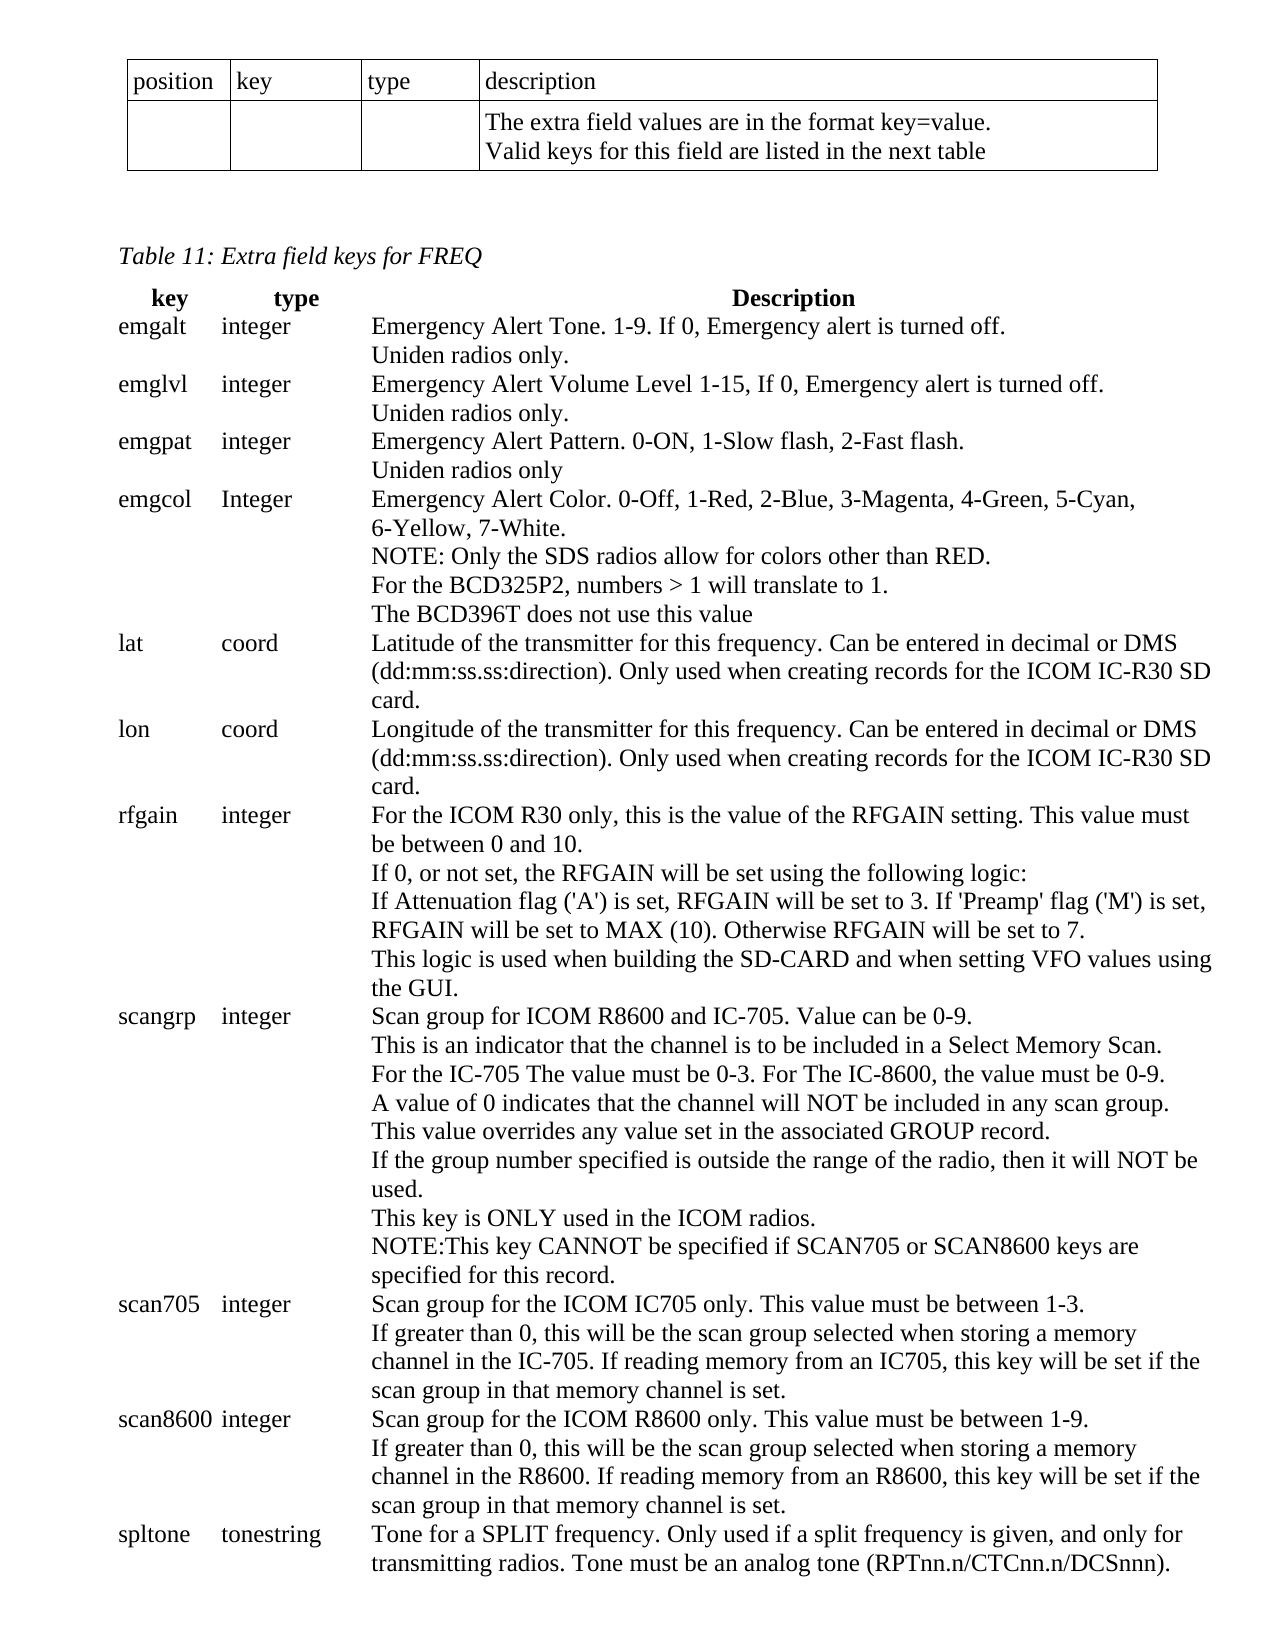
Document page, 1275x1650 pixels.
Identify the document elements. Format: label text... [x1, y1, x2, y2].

table_cell Emergency Alert Tone. 1-9. If 0, Emergency alert is turned off. Uniden radios only. [371, 311, 1216, 369]
table_cell integer [221, 311, 371, 369]
table_cell tonestring [221, 1519, 371, 1576]
table_cell coord [221, 714, 371, 800]
table_cell Longitude of the transmitter for this frequency. Can be entered in decimal or DMS (dd:mm:ss.ss:direction). Only used when creating records for the ICOM IC-R30 SD card. [371, 714, 1216, 800]
table_cell spltone [118, 1519, 221, 1576]
table_header type [362, 60, 479, 100]
table_cell Integer [221, 484, 371, 628]
table_cell Scan group for the ICOM R8600 only. This value must be between 1-9. If greater than 0, this will be the scan group selected when storing a memory channel in the R8600. If reading memory from an R8600, this key will be set if the scan group in that memory channel is set. [371, 1404, 1216, 1519]
table_cell rfgain [118, 800, 221, 1001]
table_cell [128, 101, 230, 170]
table_header Description [371, 283, 1216, 311]
table_cell coord [221, 628, 371, 714]
table_cell Scan group for the ICOM IC705 only. This value must be between 1-3. If greater than 0, this will be the scan group selected when storing a memory channel in the IC-705. If reading memory from an IC705, this key will be set if the scan group in that memory channel is set. [371, 1289, 1216, 1404]
table_cell scan8600 [118, 1404, 221, 1519]
table_cell scangrp [118, 1001, 221, 1289]
table_cell lon [118, 714, 221, 800]
table_cell Scan group for ICOM R8600 and IC-705. Value can be 0-9. This is an indicator that the channel is to be included in a Select Memory Scan. For the IC-705 The value must be 0-3. For The IC-8600, the value must be 0-9. A value of 0 indicates that the channel will NOT be included in any scan group. This value overrides any value set in the associated GROUP record. If the group number specified is outside the range of the radio, then it will NOT be used. This key is ONLY used in the ICOM radios. NOTE:This key CANNOT be specified if SCAN705 or SCAN8600 keys are specified for this record. [371, 1001, 1216, 1289]
table_header key [118, 283, 221, 311]
table_cell Tone for a SPLIT frequency. Only used if a split frequency is given, and only for transmitting radios. Tone must be an analog tone (RPTnn.n/CTCnn.n/DCSnnn). [371, 1519, 1216, 1576]
table_header position [128, 60, 230, 100]
table_cell integer [221, 1404, 371, 1519]
text Table 11: Extra field keys for FREQ [118, 241, 1216, 270]
table_header type [221, 283, 371, 311]
table_cell lat [118, 628, 221, 714]
table_cell scan705 [118, 1289, 221, 1404]
table_cell integer [221, 426, 371, 484]
table_cell integer [221, 1001, 371, 1289]
table_cell emgalt [118, 311, 221, 369]
table_cell integer [221, 369, 371, 426]
table_cell Emergency Alert Pattern. 0-ON, 1-Slow flash, 2-Fast flash. Uniden radios only [371, 426, 1216, 484]
table_cell Emergency Alert Color. 0-Off, 1-Red, 2-Blue, 3-Magenta, 4-Green, 5-Cyan, 6-Yellow, 7-White. NOTE: Only the SDS radios allow for colors other than RED. For the BCD325P2, numbers > 1 will translate to 1. The BCD396T does not use this value [371, 484, 1216, 628]
table_cell [231, 101, 361, 170]
table_header key [231, 60, 361, 100]
table_header description [480, 60, 1157, 100]
table_cell emgpat [118, 426, 221, 484]
table_cell The extra field values are in the format key=value. Valid keys for this field are listed in the next table [480, 101, 1157, 170]
table_cell Latitude of the transmitter for this frequency. Can be entered in decimal or DMS (dd:mm:ss.ss:direction). Only used when creating records for the ICOM IC-R30 SD card. [371, 628, 1216, 714]
table_cell emgcol [118, 484, 221, 628]
table_cell [362, 101, 479, 170]
table_cell integer [221, 1289, 371, 1404]
table_cell integer [221, 800, 371, 1001]
table_cell For the ICOM R30 only, this is the value of the RFGAIN setting. This value must be between 0 and 10. If 0, or not set, the RFGAIN will be set using the following logic: If Attenuation flag ('A') is set, RFGAIN will be set to 3. If 'Preamp' flag ('M') is set, RFGAIN will be set to MAX (10). Otherwise RFGAIN will be set to 7. This logic is used when building the SD-CARD and when setting VFO values using the GUI. [371, 800, 1216, 1001]
table_cell Emergency Alert Volume Level 1-15, If 0, Emergency alert is turned off. Uniden radios only. [371, 369, 1216, 426]
table_cell emglvl [118, 369, 221, 426]
